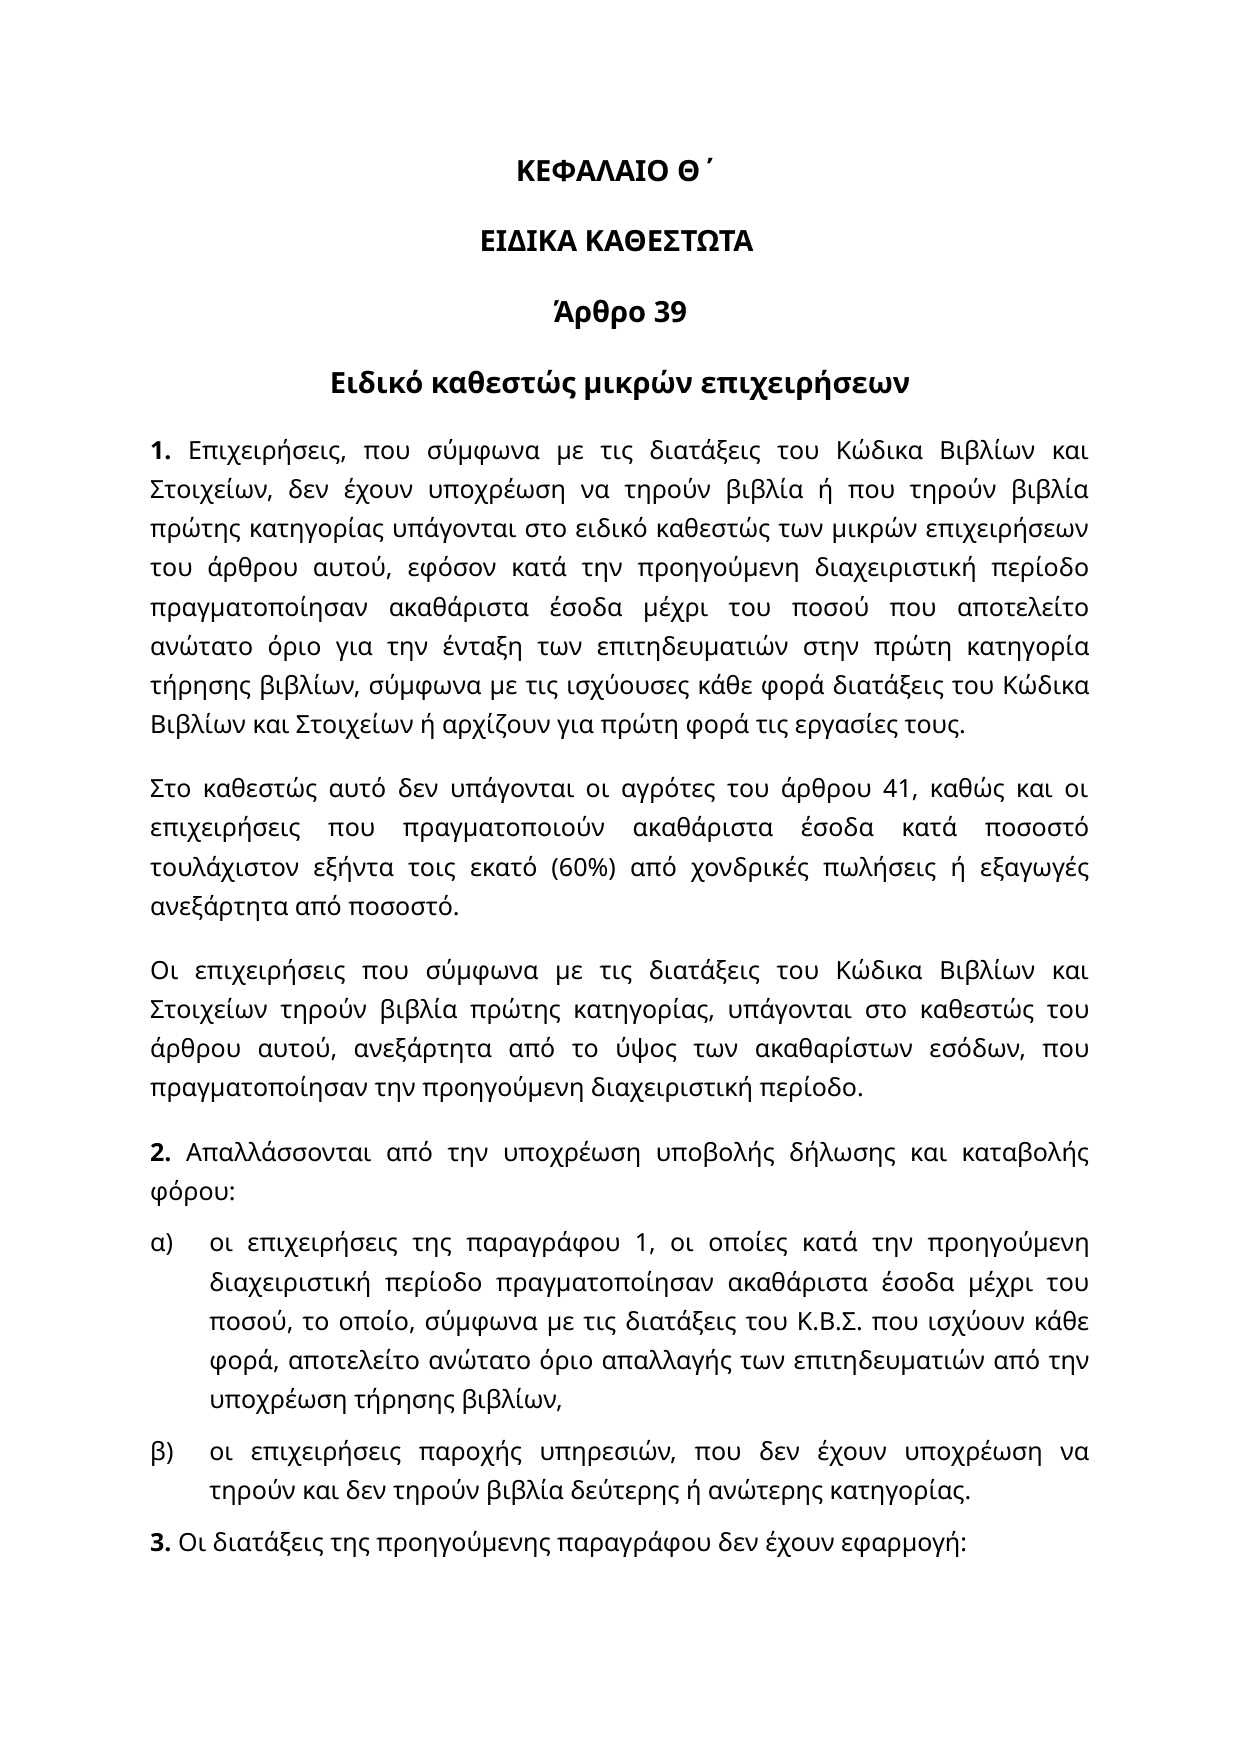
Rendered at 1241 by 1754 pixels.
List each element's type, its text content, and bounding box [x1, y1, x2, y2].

text Στο καθεστώς αυτό δεν υπάγονται οι αγρότες του άρθρου 41, καθώς και οι επιχειρήσεις που πραγματοποιούν ακαθάριστα έσοδα κατά ποσοστό τουλάχιστον εξήντα τοις εκατό (60%) από χονδρικές πωλήσεις ή εξαγωγές ανεξάρτητα από ποσοστό. [150, 771, 1090, 922]
text 1. Επιχειρήσεις, που σύμφωνα με τις διατάξεις του Κώδικα Βιβλίων και Στοιχείων, δεν έχουν υποχρέωση να τηρούν βιβλία ή που τηρούν βιβλία πρώτης κατηγορίας υπάγονται στο ειδικό καθεστώς των μικρών επιχειρήσεων του άρθρου αυτού, εφόσον κατά την προηγούμενη διαχειριστική περίοδο πραγματοποίησαν ακαθάριστα έσοδα μέχρι του ποσού που αποτελείτο ανώτατο όριο για την ένταξη των επιτηδευματιών στην πρώτη κατηγορία τήρησης βιβλίων, σύμφωνα με τις ισχύουσες κάθε φορά διατάξεις του Κώδικα Βιβλίων και Στοιχείων ή αρχίζουν για πρώτη φορά τις εργασίες τους. [150, 432, 1090, 741]
text 3. Οι διατάξεις της προηγούμενης παραγράφου δεν έχουν εφαρμογή: [150, 1524, 1090, 1558]
subtitle Ειδικό καθεστώς μικρών επιχειρήσεων [150, 362, 1090, 402]
text 2. Απαλλάσσονται από την υποχρέωση υποβολής δήλωσης και καταβολής φόρου: [150, 1134, 1090, 1207]
list α) οι επιχειρήσεις της παραγράφου 1, οι οποίες κατά την προηγούμενη διαχειριστική περίοδο πραγματοποίησαν ακαθάριστα έσοδα μέχρι του ποσού, το οποίο, σύμφωνα με τις διατάξεις του Κ.Β.Σ. που ισχύουν κάθε φορά, αποτελείτο ανώτατο όριο απαλλαγής των επιτηδευματιών από την υποχρέωση τήρησης βιβλίων, [150, 1225, 1090, 1416]
list β) οι επιχειρήσεις παροχής υπηρεσιών, που δεν έχουν υποχρέωση να τηρούν και δεν τηρούν βιβλία δεύτερης ή ανώτερης κατηγορίας. [150, 1433, 1090, 1507]
subtitle Άρθρο 39 [150, 291, 1090, 331]
subtitle ΕΙΔΙΚΑ ΚΑΘΕΣΤΩΤΑ [150, 221, 1090, 260]
subtitle ΚΕΦΑΛΑΙΟ Θ΄ [150, 150, 1090, 190]
text Οι επιχειρήσεις που σύμφωνα με τις διατάξεις του Κώδικα Βιβλίων και Στοιχείων τηρούν βιβλία πρώτης κατηγορίας, υπάγονται στο καθεστώς του άρθρου αυτού, ανεξάρτητα από το ύψος των ακαθαρίστων εσόδων, που πραγματοποίησαν την προηγούμενη διαχειριστική περίοδο. [150, 952, 1090, 1104]
